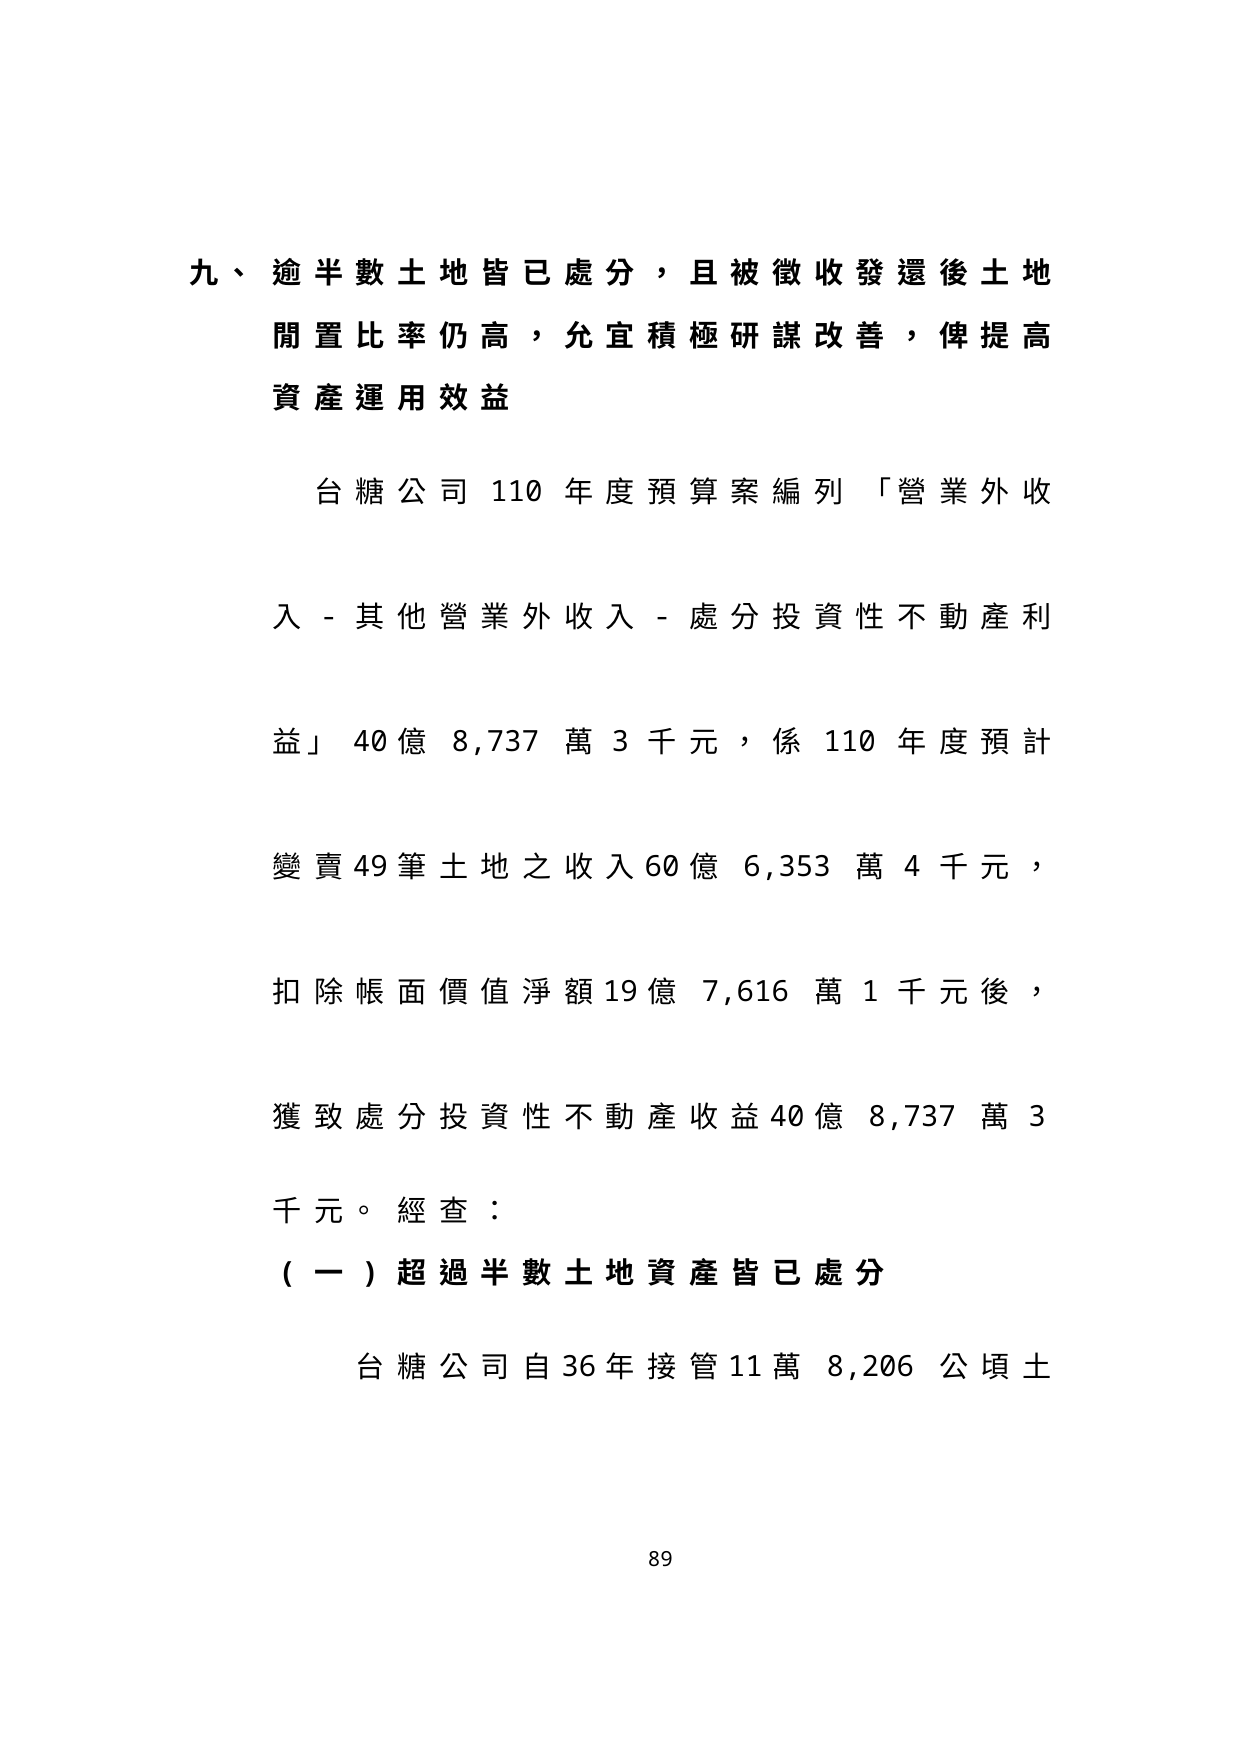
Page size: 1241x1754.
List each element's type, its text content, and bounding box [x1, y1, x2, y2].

text 台糖公司自36年接管11萬8,206公頃土 [271, 1292, 1058, 1417]
text 台糖公司110年度預算案編列「營業外收入-其他營業外收入-處分投資性不動產利益」40億8,737萬3千元，係110年度預計變賣49筆土地之收入60億6,353萬4千元，扣除帳面價值淨額19億7,616萬1千元後，獲致處分投資性不動產收益40億8,737萬3千元。經查： [242, 417, 1058, 1229]
text 九、逾半數土地皆已處分，且被徵收發還後土地閒置比率仍高，允宜積極研謀改善，俾提高資產運用效益 [183, 229, 1058, 417]
text (一)超過半數土地資產皆已處分 [242, 1229, 1058, 1292]
